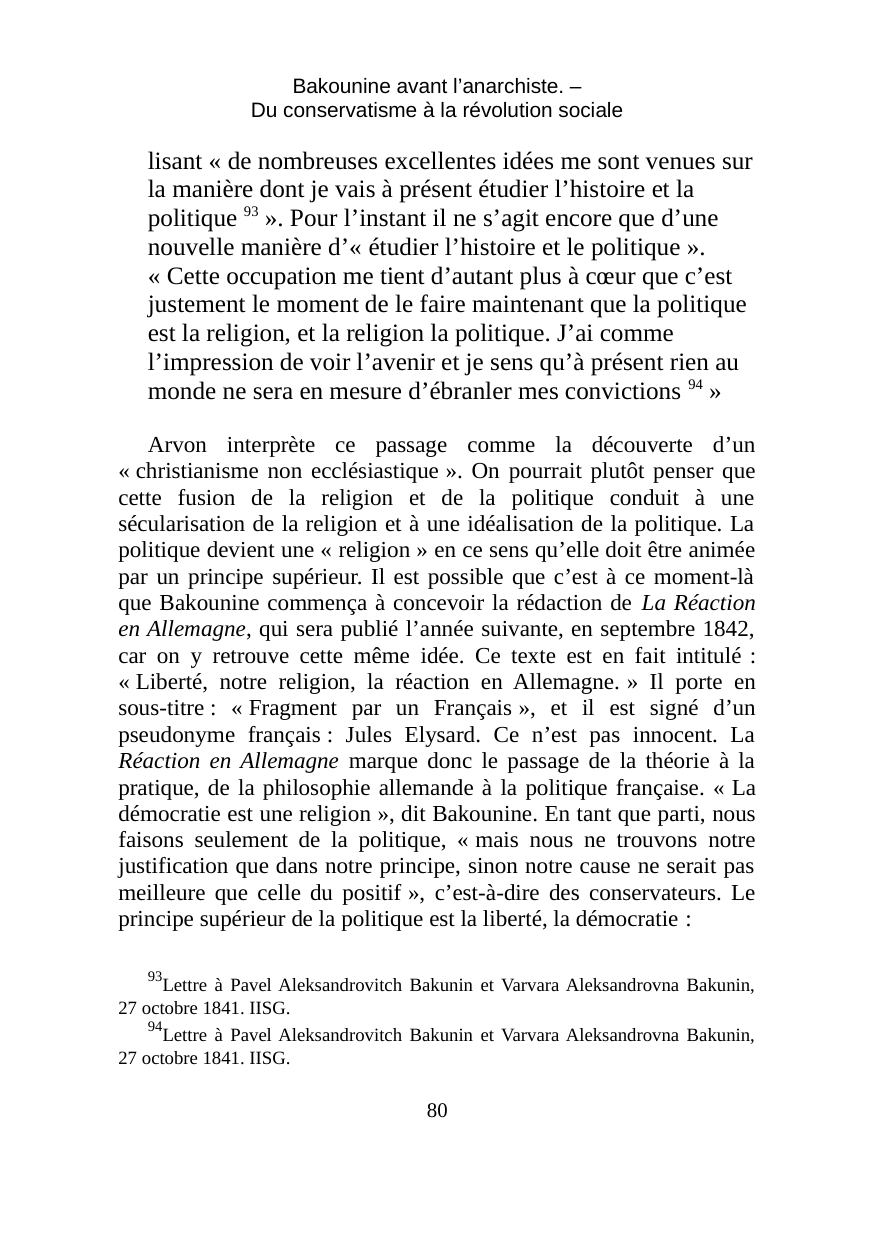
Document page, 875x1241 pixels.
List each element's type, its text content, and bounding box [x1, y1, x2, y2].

text lisant « de nombreuses excellentes idées me sont venues sur la manière dont je vais à présent étudier l’histoire et la politique ». Pour l’instant il ne s’agit encore que d’une nouvelle manière d’« étudier l’histoire et le politique ». « Cette occupation me tient d’autant plus à cœur que c’est justement le moment de le faire maintenant que la politique est la religion, et la religion la politique. J’ai comme l’impression de voir l’avenir et je sens qu’à présent rien au monde ne sera en mesure d’ébranler mes convictions » [148, 146, 756, 404]
text Arvon interprète ce passage comme la découverte d’un « christianisme non ecclésiastique ». On pourrait plutôt penser que cette fusion de la religion et de la politique conduit à une sécularisation de la religion et à une idéalisation de la politique. La politique devient une « religion » en ce sens qu’elle doit être animée par un principe supérieur. Il est possible que c’est à ce moment-là que Bakounine commença à concevoir la rédaction de La Réaction en Allemagne, qui sera publié l’année suivante, en septembre 1842, car on y retrouve cette même idée. Ce texte est en fait intitulé : « Liberté, notre religion, la réaction en Allemagne. » Il porte en sous-titre : « Fragment par un Français », et il est signé d’un pseudonyme français : Jules Elysard. Ce n’est pas innocent. La Réaction en Allemagne marque donc le passage de la théorie à la pratique, de la philosophie allemande à la politique française. « La démocratie est une religion », dit Bakounine. En tant que parti, nous faisons seulement de la politique, « mais nous ne trouvons notre justification que dans notre principe, sinon notre cause ne serait pas meilleure que celle du positif », c’est-à-dire des conservateurs. Le principe supérieur de la politique est la liberté, la démocratie : [118, 431, 756, 932]
text Lettre à Pavel Aleksandrovitch Bakunin et Varvara Aleksandrovna Bakunin, 27 octobre 1841. IISG. [118, 1018, 756, 1068]
text Lettre à Pavel Aleksandrovitch Bakunin et Varvara Aleksandrovna Bakunin, 27 octobre 1841. IISG. [118, 968, 756, 1018]
